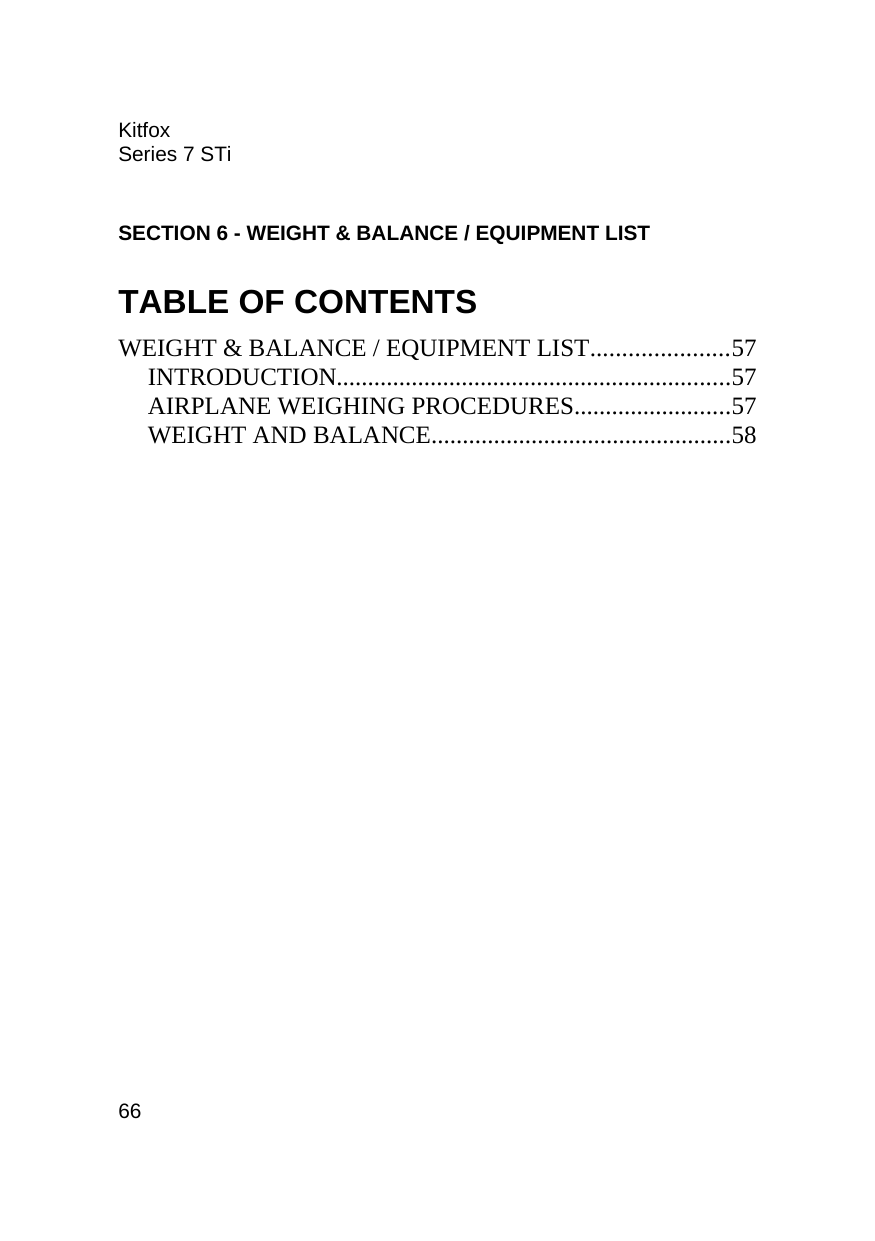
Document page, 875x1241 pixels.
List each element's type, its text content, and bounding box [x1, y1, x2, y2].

text AIRPLANE WEIGHING PROCEDURES 57 [148, 391, 756, 420]
subtitle SECTION 6 - WEIGHT & BALANCE / EQUIPMENT LIST [118, 221, 756, 245]
subtitle TABLE OF CONTENTS [118, 282, 756, 321]
text INTRODUCTION 57 [148, 362, 756, 391]
text WEIGHT AND BALANCE 58 [148, 420, 756, 448]
text WEIGHT & BALANCE / EQUIPMENT LIST 57 [118, 333, 756, 362]
